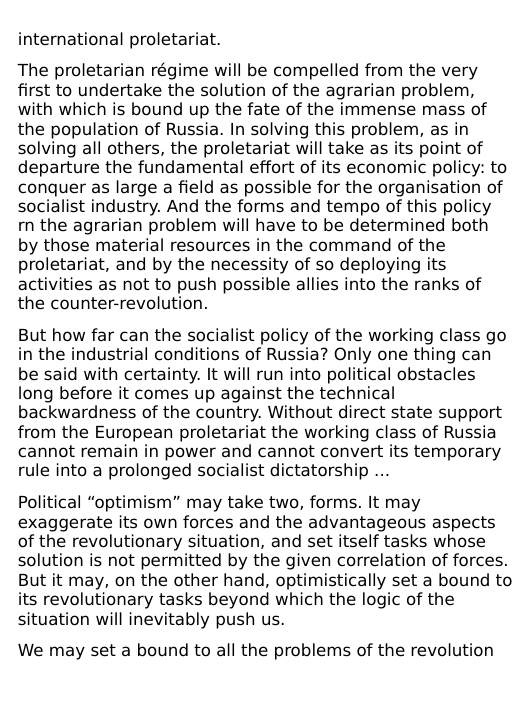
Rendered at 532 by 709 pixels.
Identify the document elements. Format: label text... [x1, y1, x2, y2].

text Political “optimism” may take two, forms. It may exaggerate its own forces and the advantageous aspects of the revolutionary situation, and set itself tasks whose solution is not permitted by the given correlation of forces. But it may, on the other hand, optimistically set a bound to its revolutionary tasks beyond which the logic of the situation will inevitably push us. [18, 493, 514, 629]
text We may set a bound to all the problems of the revolution [18, 641, 514, 661]
text international proletariat. [18, 29, 514, 49]
text The proletarian régime will be compelled from the very first to undertake the solution of the agrarian problem, with which is bound up the fate of the immense mass of the population of Russia. In solving this problem, as in solving all others, the proletariat will take as its point of departure the fundamental effort of its economic policy: to conquer as large a field as possible for the organisation of socialist industry. And the forms and tempo of this policy rn the agrarian problem will have to be determined both by those material resources in the command of the proletariat, and by the necessity of so deploying its activities as not to push possible allies into the ranks of the counter-revolution. [18, 61, 514, 313]
text But how far can the socialist policy of the working class go in the industrial conditions of Russia? Only one thing can be said with certainty. It will run into political obstacles long before it comes up against the technical backwardness of the country. Without direct state support from the European proletariat the working class of Russia cannot remain in power and cannot convert its temporary rule into a prolonged socialist dictatorship ... [18, 326, 514, 481]
